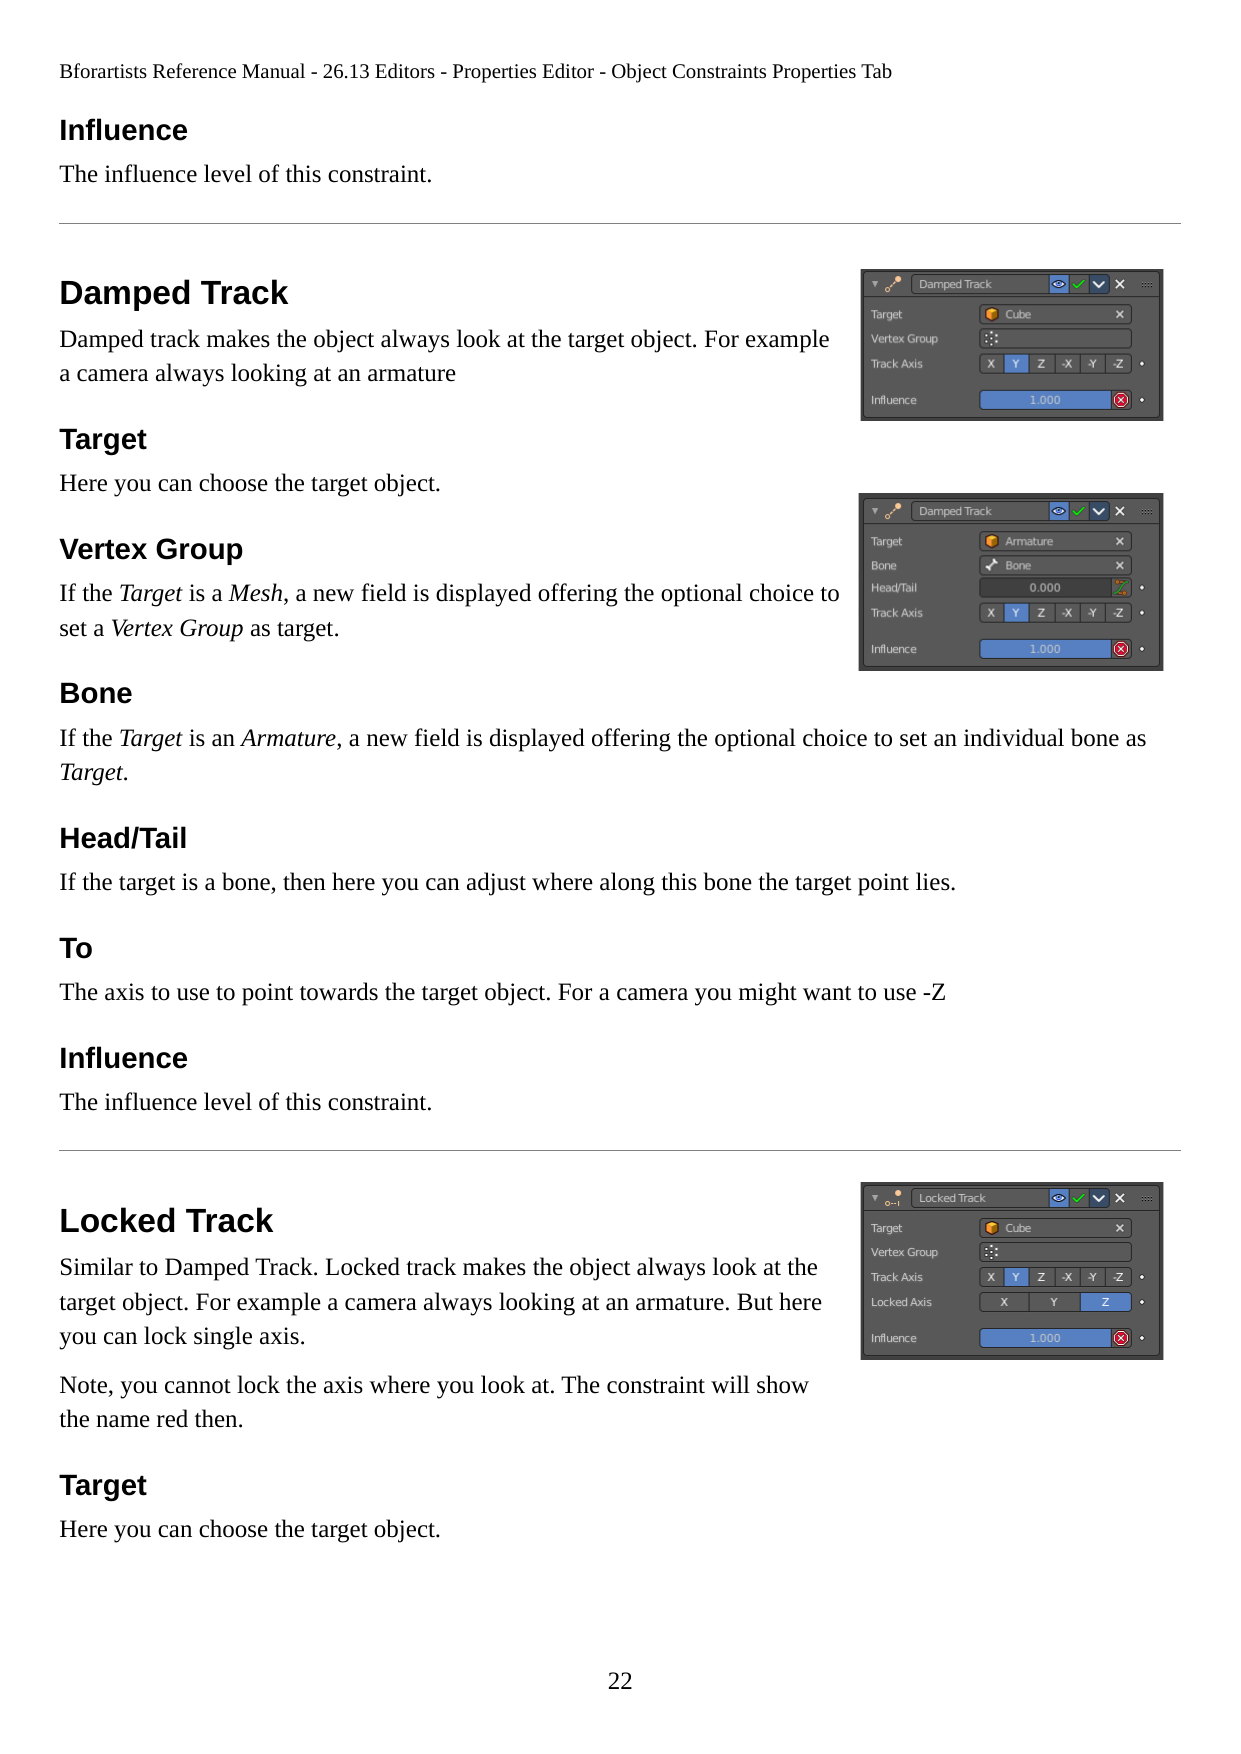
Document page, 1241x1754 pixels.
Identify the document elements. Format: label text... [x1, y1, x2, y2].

subtitle [1164, 273, 1181, 312]
text The influence level of this constraint. [59, 159, 1181, 188]
subtitle Bone [59, 676, 1181, 710]
subtitle Target [59, 1468, 1181, 1502]
subtitle Damped Track [59, 273, 860, 312]
subtitle [1164, 1201, 1181, 1239]
text Here you can choose the target object. [59, 1514, 1181, 1543]
text Damped track makes the object always look at the target object. For example a camera always looking at an armature [59, 324, 860, 387]
subtitle Head/Tail [59, 821, 1181, 854]
text If the target is a bone, then here you can adjust where along this bone the target point lies. [59, 867, 1181, 896]
subtitle Locked Track [59, 1201, 860, 1239]
subtitle Influence [59, 1041, 1181, 1074]
picture [860, 269, 1164, 421]
subtitle To [59, 931, 1181, 964]
subtitle [1164, 532, 1181, 566]
text Here you can choose the target object. [59, 468, 1181, 497]
subtitle Influence [59, 113, 1181, 146]
text The axis to use to point towards the target object. For a camera you might want to use -Z [59, 977, 1181, 1006]
text If the Target is a Mesh, a new field is displayed offering the optional choice to set a Vertex Group as target. [59, 578, 858, 642]
subtitle Vertex Group [59, 532, 858, 566]
picture [858, 493, 1164, 671]
text If the Target is an Armature, a new field is displayed offering the optional choice to set an individual bone as Target. [59, 723, 1181, 786]
subtitle Target [59, 422, 1181, 456]
picture [860, 1182, 1164, 1360]
text Similar to Damped Track. Locked track makes the object always look at the target object. For example a camera always looking at an armature. But here you can lock single axis. [59, 1252, 860, 1350]
text Note, you cannot lock the axis where you look at. The constraint will show the name red then. [59, 1370, 1181, 1433]
text The influence level of this constraint. [59, 1087, 1181, 1116]
